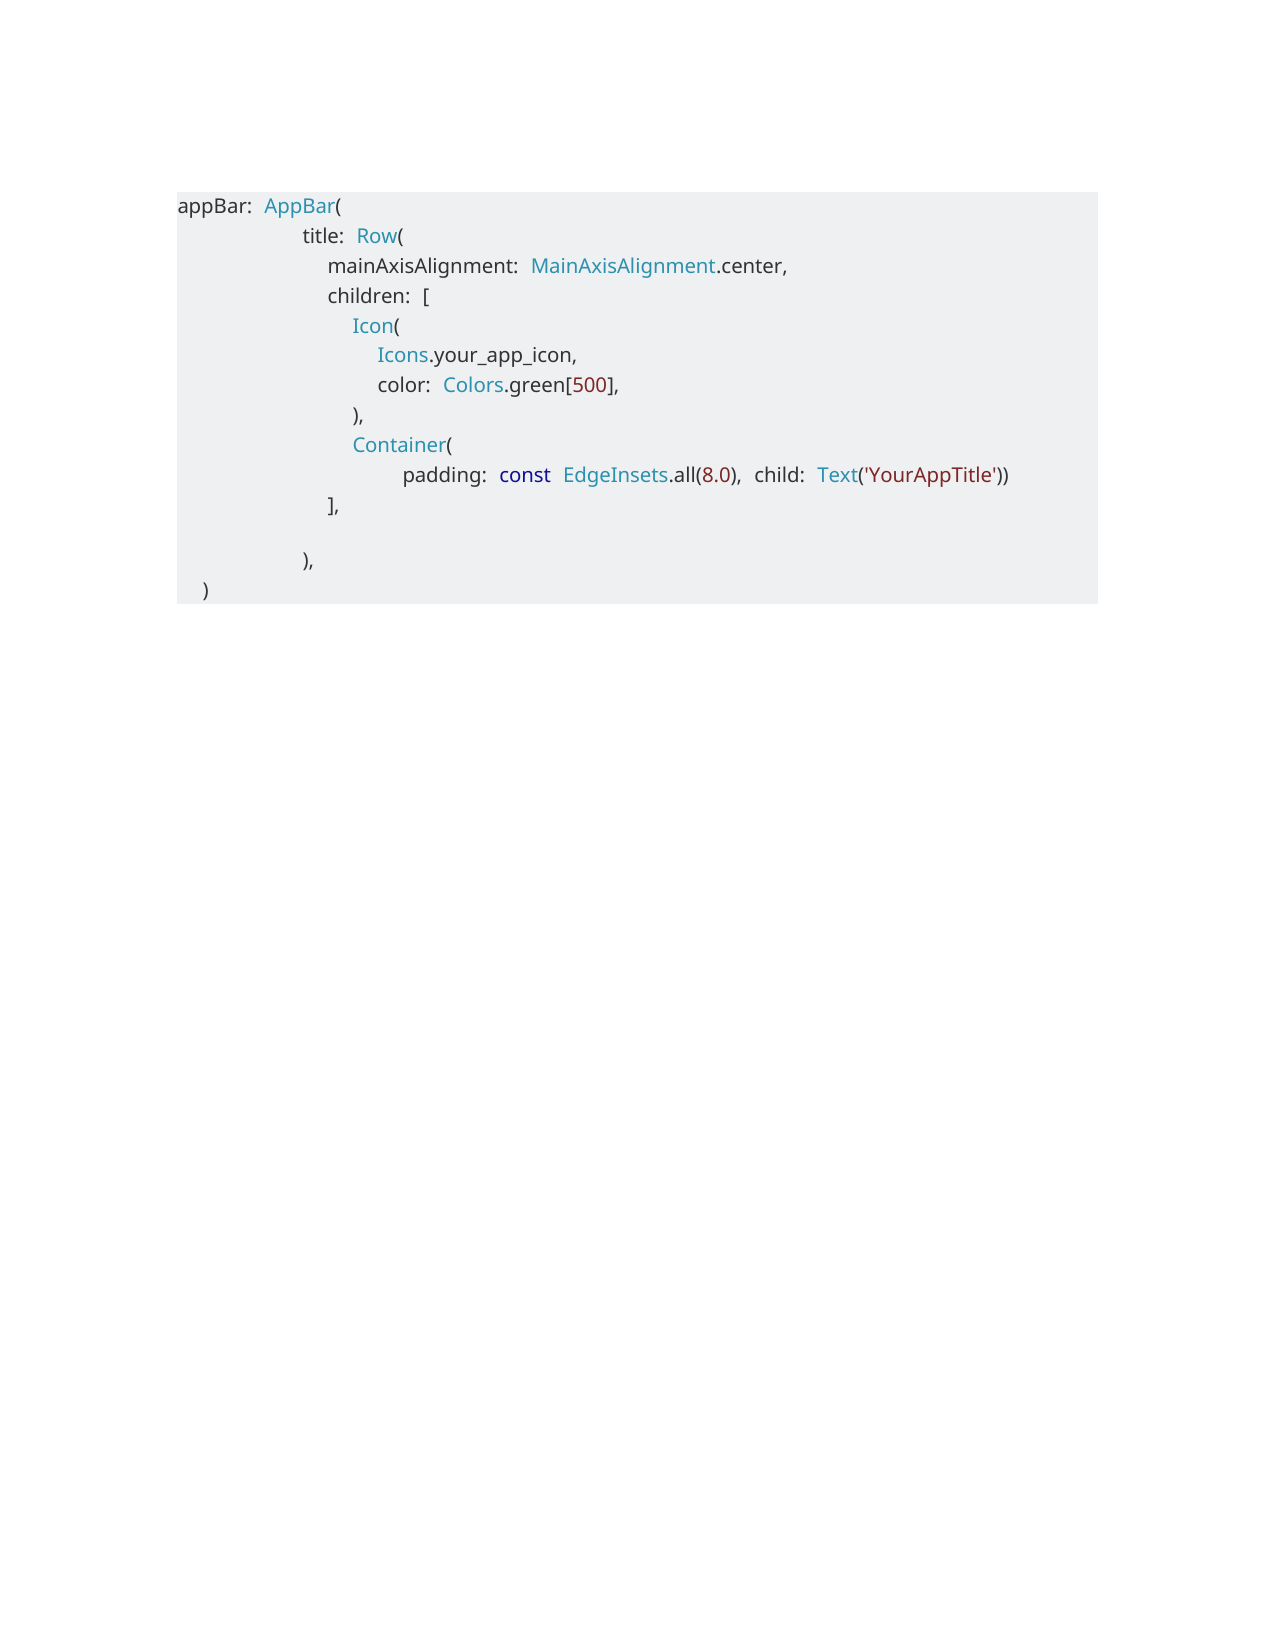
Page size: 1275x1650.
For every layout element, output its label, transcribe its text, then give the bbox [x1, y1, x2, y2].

text title: Row( [177, 222, 1098, 249]
text appBar: AppBar( [177, 192, 1098, 220]
text Container( [177, 431, 1098, 459]
text padding: const EdgeInsets.all(8.0), child: Text('YourAppTitle')) [177, 461, 1098, 489]
text children: [ [177, 281, 1098, 309]
text color: Colors.green[500], [177, 371, 1098, 399]
text ], [177, 491, 1098, 519]
text ), [177, 546, 1098, 574]
text ) [177, 576, 1098, 604]
text Icon( [177, 311, 1098, 339]
text ), [177, 401, 1098, 429]
text Icons.your_app_icon, [177, 341, 1098, 369]
text mainAxisAlignment: MainAxisAlignment.center, [177, 251, 1098, 279]
